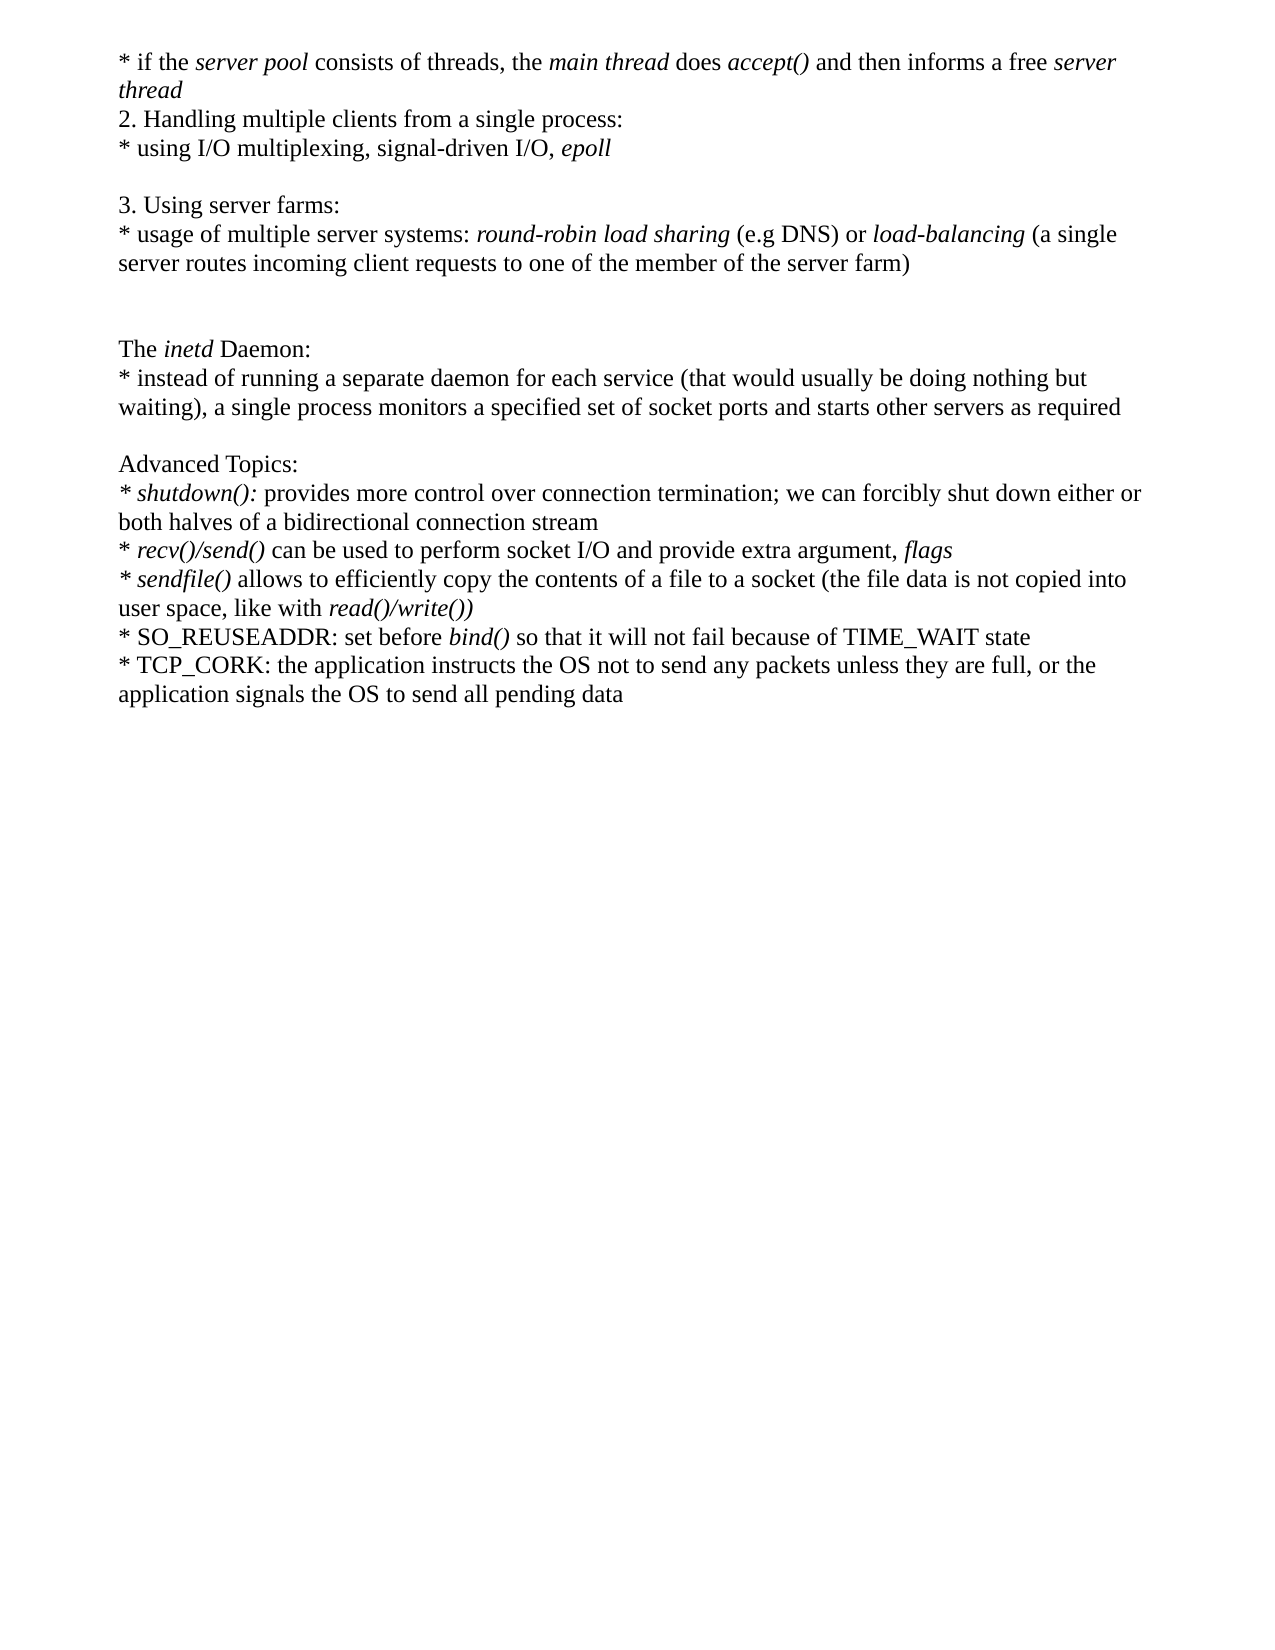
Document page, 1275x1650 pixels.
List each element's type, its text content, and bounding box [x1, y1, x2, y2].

text * shutdown(): provides more control over connection termination; we can forcibly shut down either or both halves of a bidirectional connection stream [118, 478, 1157, 536]
text * SO_REUSEADDR: set before bind() so that it will not fail because of TIME_WAIT state [118, 622, 1157, 651]
text 3. Using server farms: [118, 191, 1157, 219]
text * usage of multiple server systems: round-robin load sharing (e.g DNS) or load-balancing (a single server routes incoming client requests to one of the member of the server farm) [118, 219, 1157, 277]
text * recv()/send() can be used to perform socket I/O and provide extra argument, flags [118, 536, 1157, 564]
text * using I/O multiplexing, signal-driven I/O, epoll [118, 133, 1157, 162]
text * instead of running a separate daemon for each service (that would usually be doing nothing but waiting), a single process monitors a specified set of socket ports and starts other servers as required [118, 363, 1157, 421]
text Advanced Topics: [118, 449, 1157, 478]
text 2. Handling multiple clients from a single process: [118, 104, 1157, 133]
text * TCP_CORK: the application instructs the OS not to send any packets unless they are full, or the application signals the OS to send all pending data [118, 651, 1157, 708]
text * sendfile() allows to efficiently copy the contents of a file to a socket (the file data is not copied into user space, like with read()/write()) [118, 564, 1157, 622]
text * if the server pool consists of threads, the main thread does accept() and then informs a free server thread [118, 47, 1157, 104]
text The inetd Daemon: [118, 334, 1157, 363]
